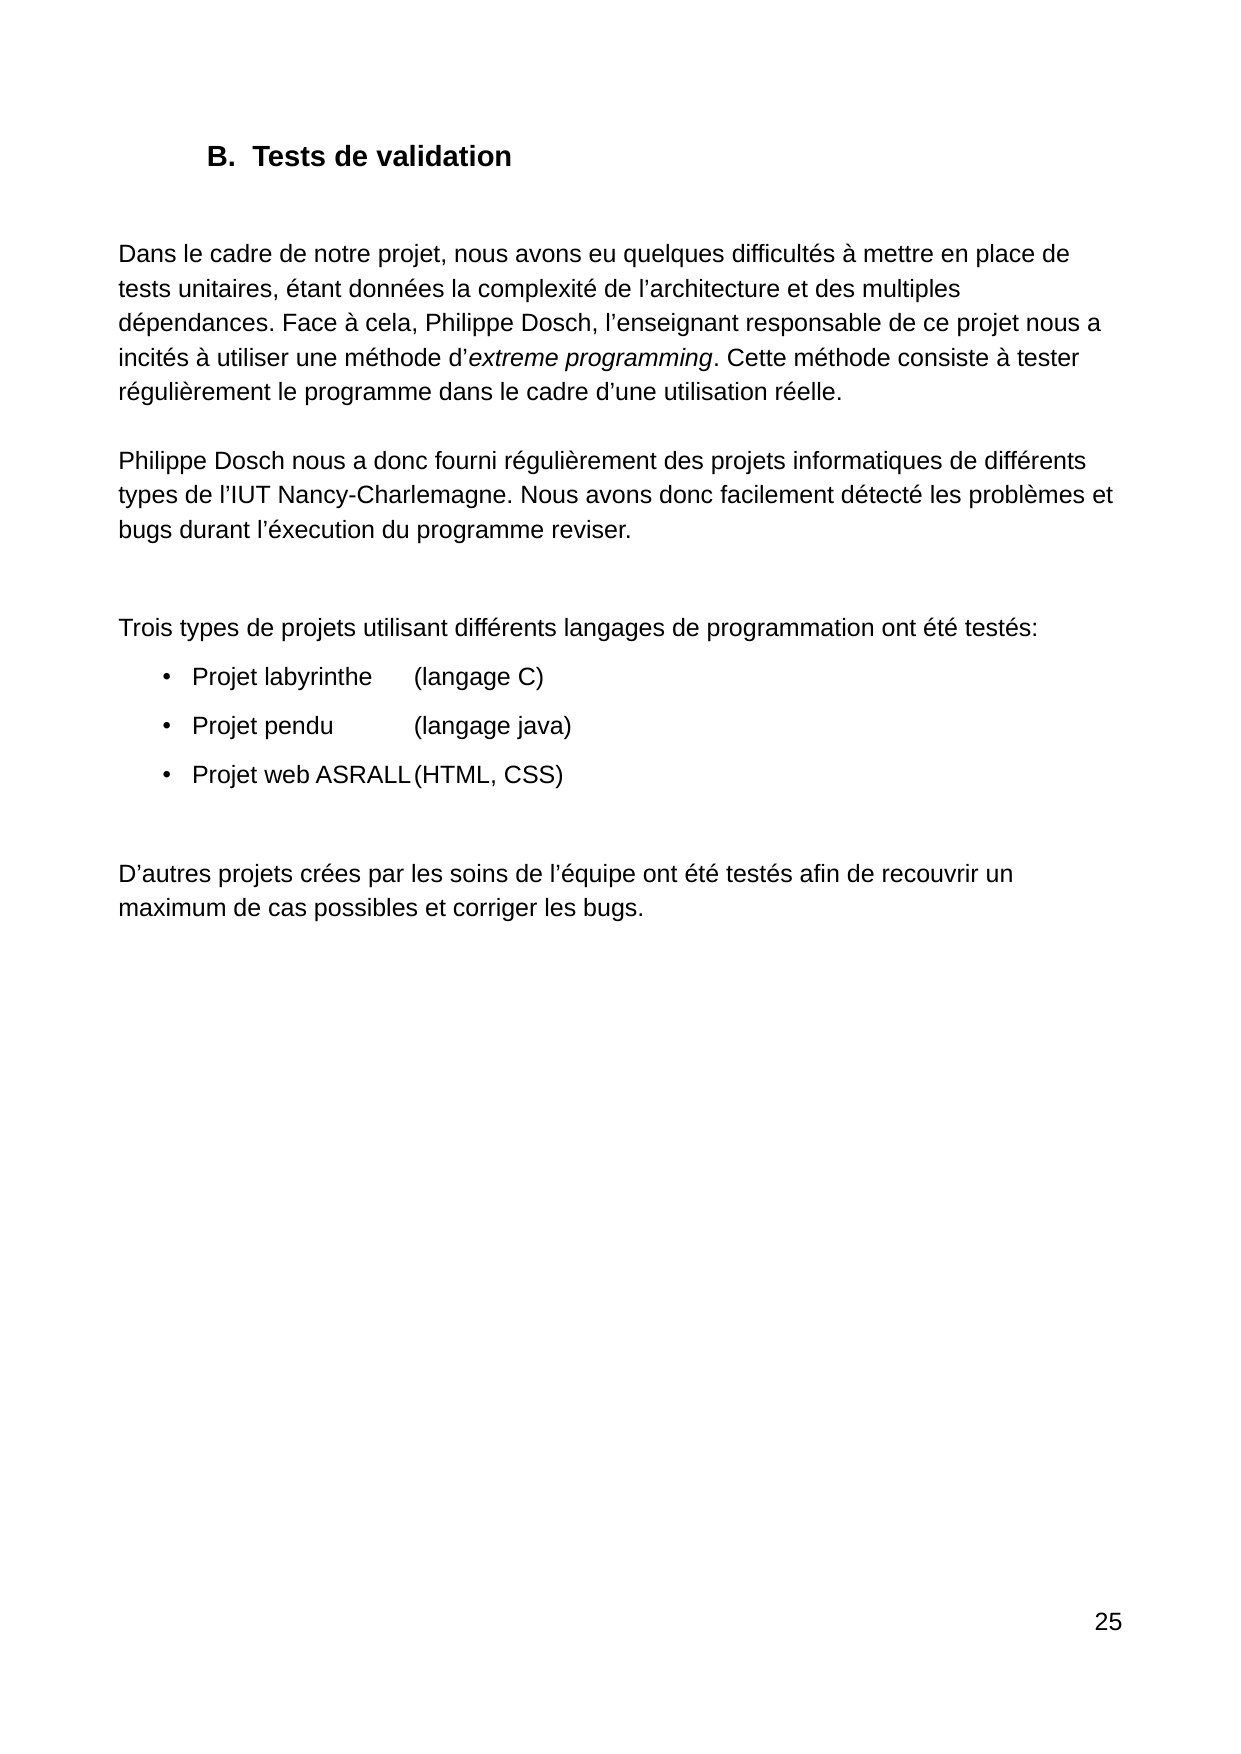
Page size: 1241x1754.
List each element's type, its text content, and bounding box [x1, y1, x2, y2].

list Projet labyrinthe (langage C) [162, 662, 1122, 691]
text Dans le cadre de notre projet, nous avons eu quelques difficultés à mettre en place de tests unitaires, étant données la complexité de l’architecture et des multiples dépendances. Face à cela, Philippe Dosch, l’enseignant responsable de ce projet nous a incités à utiliser une méthode d’extreme programming. Cette méthode consiste à tester régulièrement le programme dans le cadre d’une utilisation réelle. Philippe Dosch nous a donc fourni régulièrement des projets informatiques de différents types de l’IUT Nancy-Charlemagne. Nous avons donc facilement détecté les problèmes et bugs durant l’éxecution du programme reviser. [118, 239, 1122, 544]
list Projet web ASRALL (HTML, CSS) [162, 760, 1122, 789]
list Projet pendu (langage java) [162, 711, 1122, 740]
subtitle Tests de validation [178, 139, 1122, 172]
text D’autres projets crées par les soins de l’équipe ont été testés afin de recouvrir un maximum de cas possibles et corriger les bugs. [118, 859, 1122, 922]
text Trois types de projets utilisant différents langages de programmation ont été testés: [118, 613, 1122, 642]
